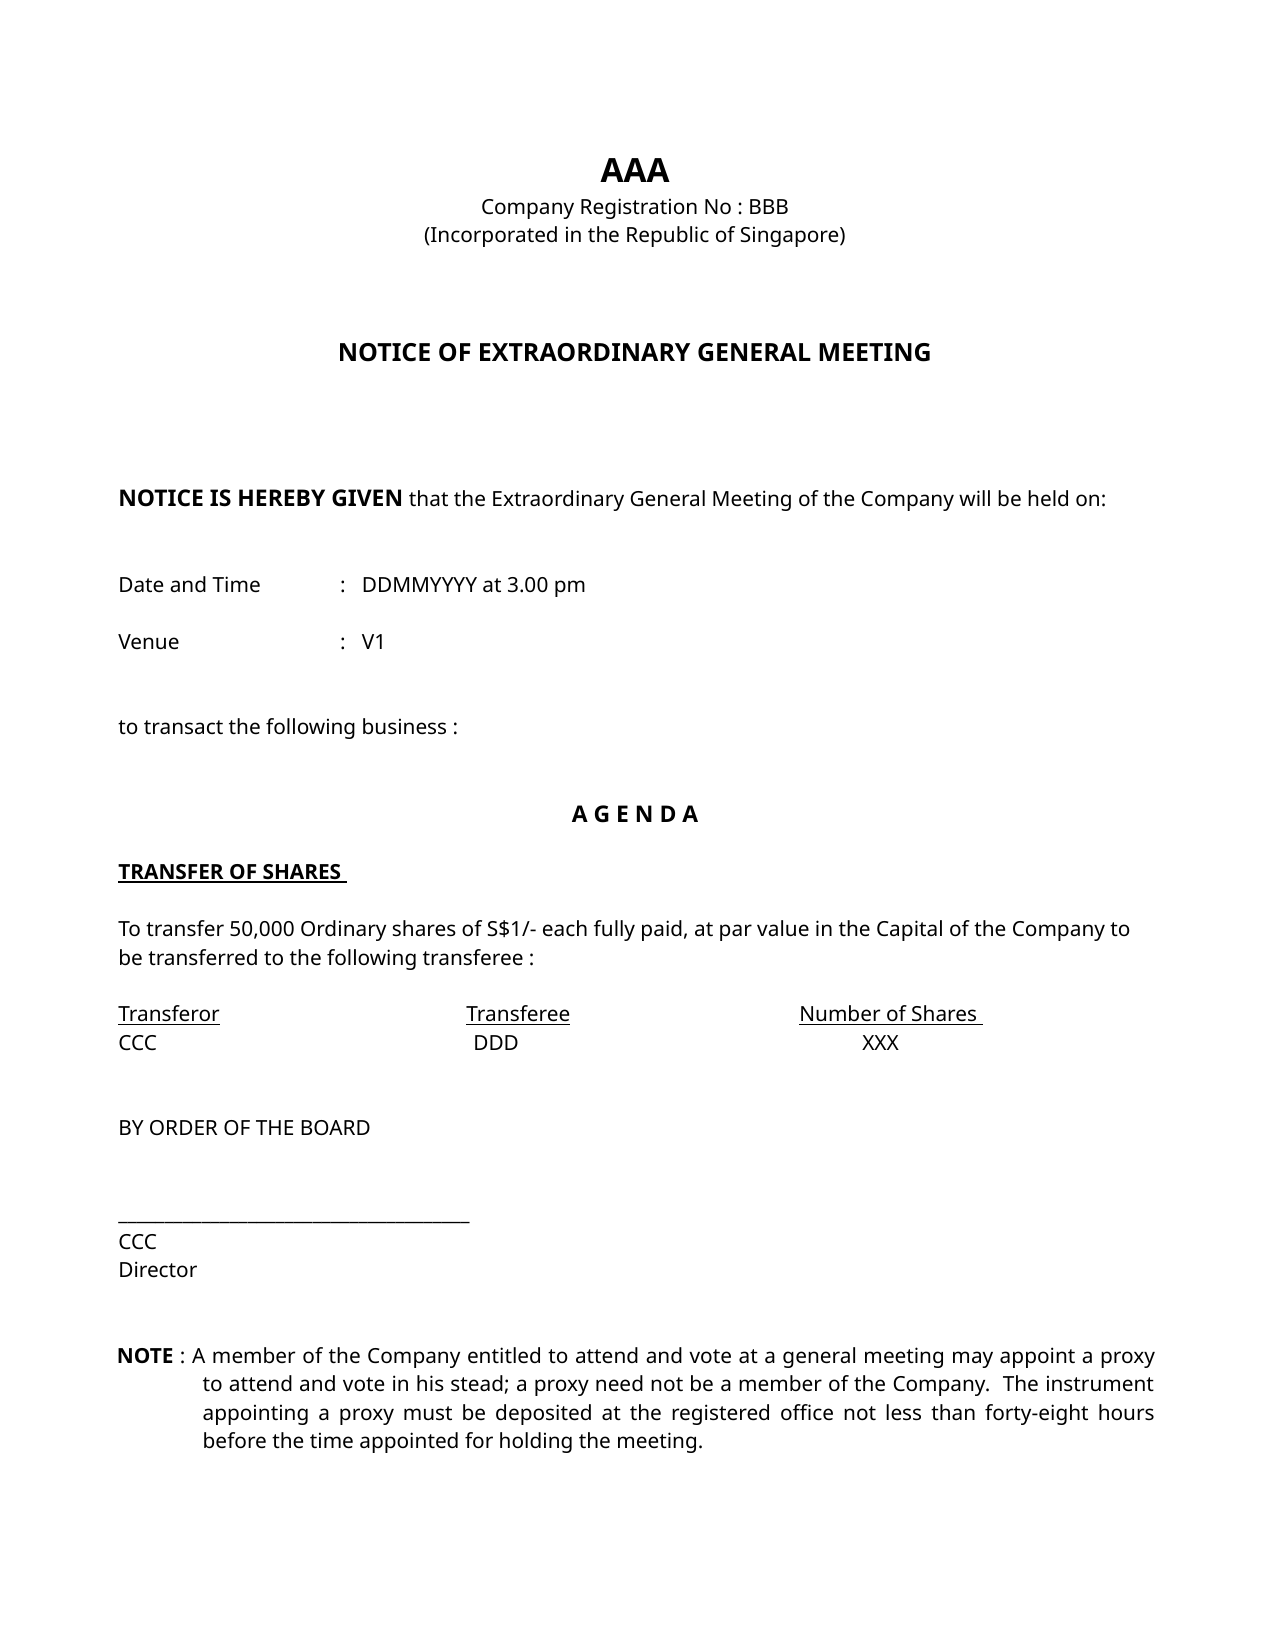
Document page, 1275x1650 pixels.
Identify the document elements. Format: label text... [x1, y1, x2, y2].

text Transferor Transferee Number of Shares [118, 999, 1157, 1028]
text Date and Time : DDMMYYYY at 3.00 pm [118, 570, 1157, 598]
text NOTICE IS HEREBY GIVEN that the Extraordinary General Meeting of the Company will be held on: [118, 482, 1157, 513]
text NOTE : A member of the Company entitled to attend and vote at a general meeting may appoint a proxy to attend and vote in his stead; a proxy need not be a member of the Company. The instrument appointing a proxy must be deposited at the registered office not less than forty-eight hours before the time appointed for holding the meeting. [117, 1341, 1157, 1454]
text Venue : V1 [118, 627, 1157, 655]
text ______________________________________ [118, 1198, 1157, 1227]
text to transact the following business : [118, 712, 1157, 741]
text TRANSFER OF SHARES [118, 857, 1157, 886]
text Director [118, 1255, 1157, 1284]
text CCC DDD XXX [118, 1028, 1157, 1056]
text NOTICE OF EXTRAORDINARY GENERAL MEETING [118, 334, 1157, 368]
text A G E N D A [118, 798, 1157, 829]
text (Incorporated in the Republic of Singapore) [118, 220, 1157, 249]
text BY ORDER OF THE BOARD [118, 1113, 1157, 1142]
text To transfer 50,000 Ordinary shares of S$1/- each fully paid, at par value in the Capital of the Company to be transferred to the following transferee : [118, 914, 1157, 971]
text CCC [118, 1227, 1157, 1255]
text AAA [118, 147, 1157, 192]
text Company Registration No : BBB [118, 192, 1157, 220]
